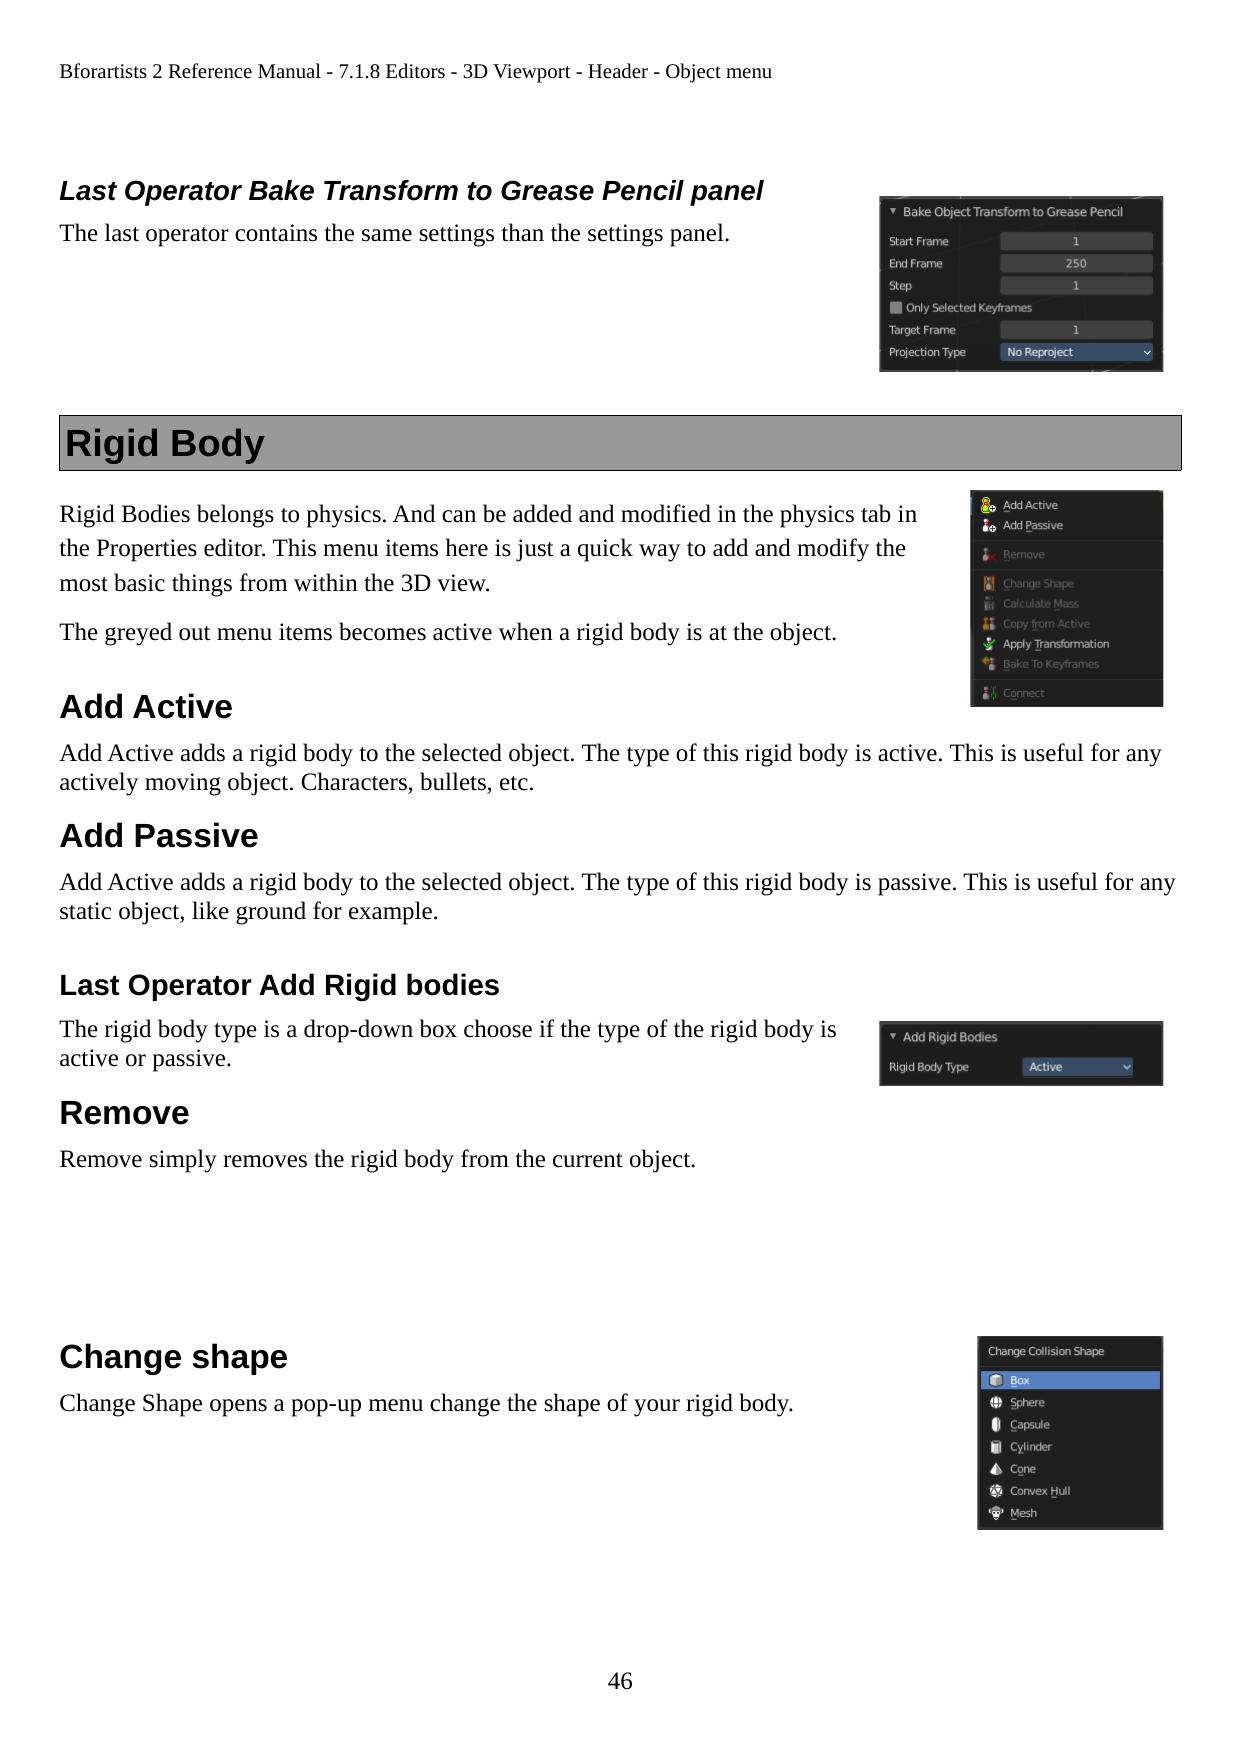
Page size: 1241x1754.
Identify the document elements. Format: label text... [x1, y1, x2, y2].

text The last operator contains the same settings than the settings panel. [59, 218, 879, 247]
subtitle Change shape [59, 1337, 977, 1376]
text The greyed out menu items becomes active when a rigid body is at the object. [59, 617, 970, 646]
text Rigid Bodies belongs to physics. And can be added and modified in the physics tab in the Properties editor. This menu items here is just a quick way to add and modify the most basic things from within the 3D view. [59, 499, 970, 597]
text static object, like ground for example. [59, 896, 1181, 925]
text actively moving object. Characters, bullets, etc. [59, 767, 1181, 795]
picture [970, 490, 1164, 707]
text The rigid body type is a drop-down box choose if the type of the rigid body is active or passive. [59, 1014, 1181, 1072]
subtitle [1164, 1337, 1181, 1376]
subtitle Last Operator Add Rigid bodies [59, 968, 1181, 1002]
subtitle Remove [59, 1093, 1181, 1131]
picture [977, 1336, 1164, 1530]
subtitle Last Operator Bake Transform to Grease Pencil panel [59, 174, 1181, 206]
table_header Rigid Body [60, 416, 1181, 470]
picture [879, 1021, 1164, 1086]
text Change Shape opens a pop-up menu change the shape of your rigid body. [59, 1388, 977, 1417]
picture [879, 196, 1164, 372]
text Add Active adds a rigid body to the selected object. The type of this rigid body is active. This is useful for any [59, 738, 1181, 767]
text Add Active adds a rigid body to the selected object. The type of this rigid body is passive. This is useful for any [59, 867, 1181, 896]
text Remove simply removes the rigid body from the current object. [59, 1144, 1181, 1173]
subtitle Add Active [59, 687, 1181, 725]
subtitle Add Passive [59, 816, 1181, 855]
